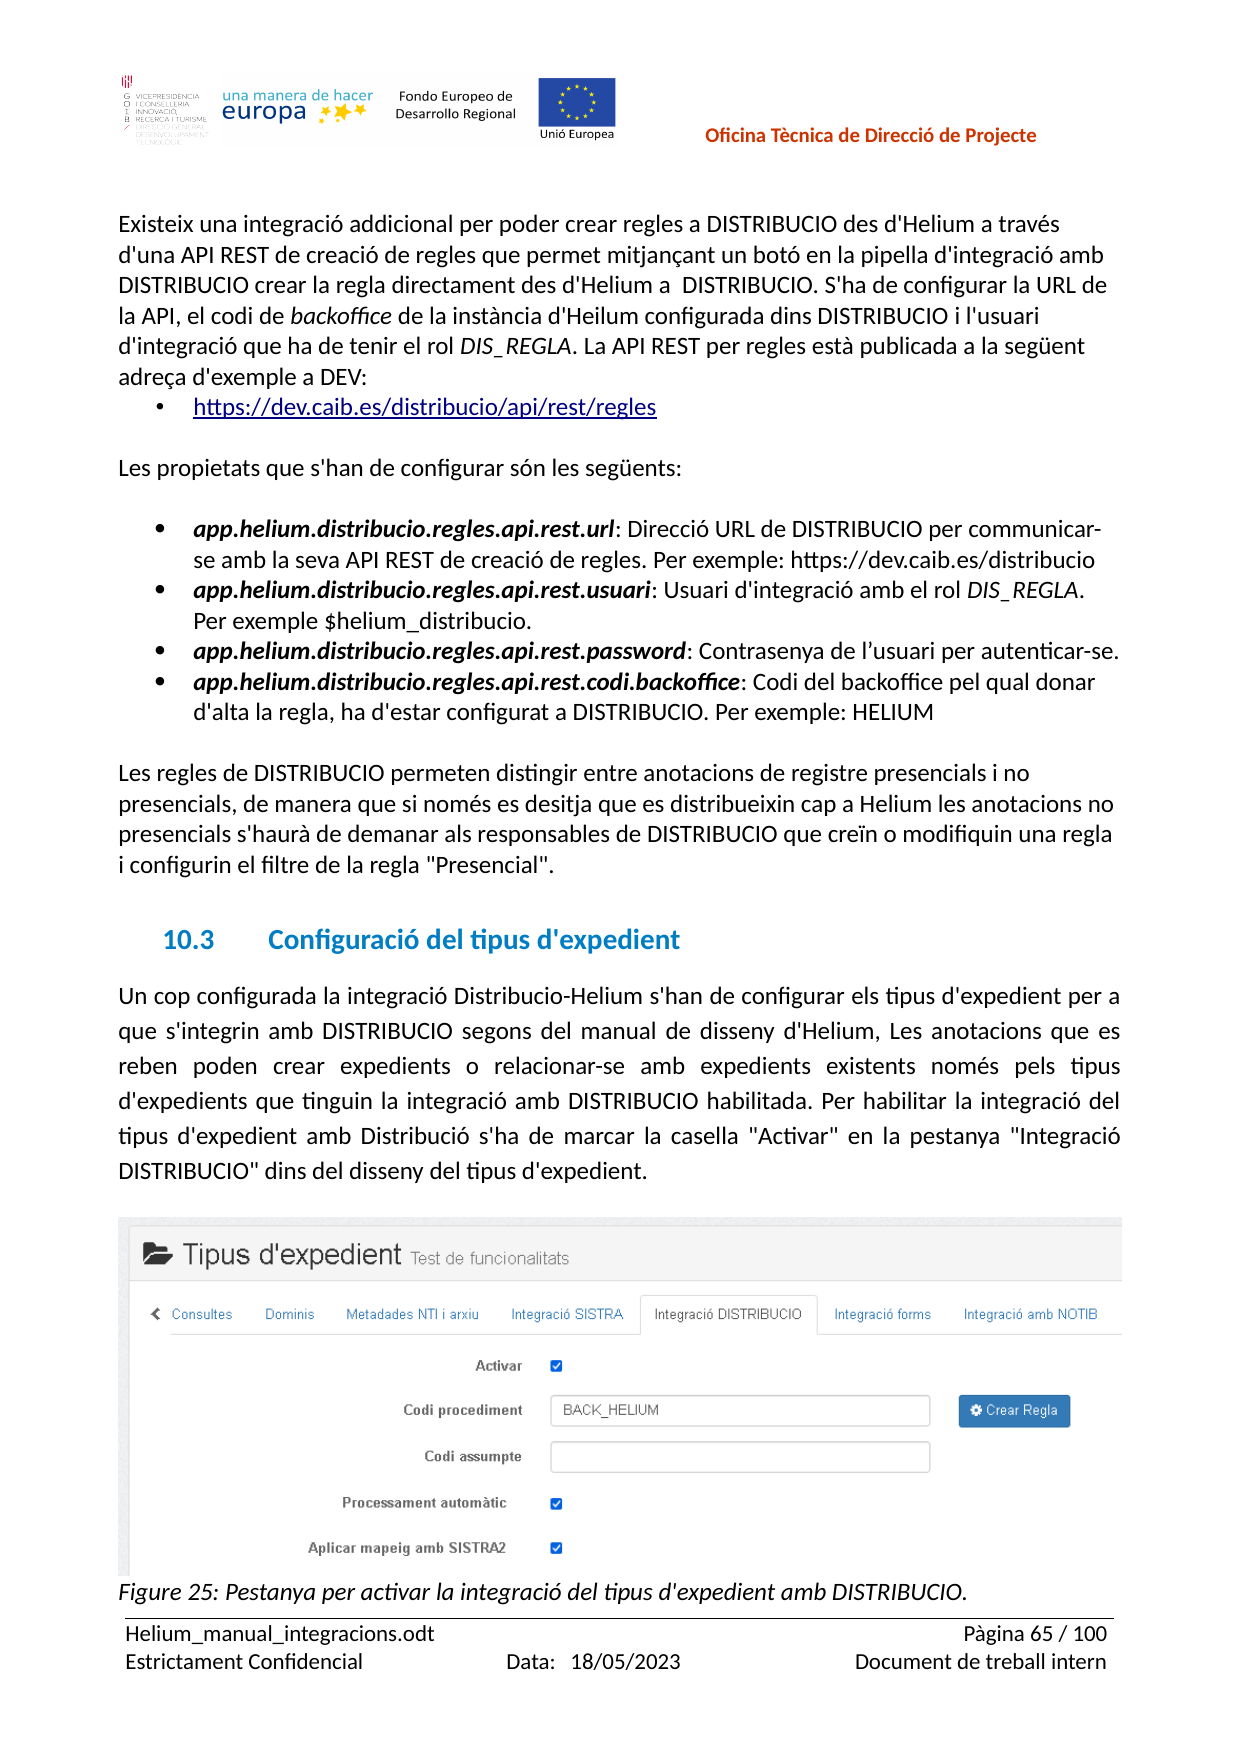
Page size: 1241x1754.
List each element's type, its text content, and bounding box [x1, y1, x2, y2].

text Existeix una integració addicional per poder crear regles a DISTRIBUCIO des d'Helium a través d'una API REST de creació de regles que permet mitjançant un botó en la pipella d'integració amb DISTRIBUCIO crear la regla directament des d'Helium a DISTRIBUCIO. S'ha de configurar la URL de la API, el codi de backoffice de la instància d'Heilum configurada dins DISTRIBUCIO i l'usuari d'integració que ha de tenir el rol DIS_REGLA. La API REST per regles està publicada a la següent adreça d'exemple a DEV: [118, 208, 1122, 391]
text Un cop configurada la integració Distribucio-Helium s'han de configurar els tipus d'expedient per a que s'integrin amb DISTRIBUCIO segons del manual de disseny d'Helium, Les anotacions que es reben poden crear expedients o relacionar-se amb expedients existents només pels tipus d'expedients que tinguin la integració amb DISTRIBUCIO habilitada. Per habilitar la integració del tipus d'expedient amb Distribució s'ha de marcar la casella "Activar" en la pestanya "Integració DISTRIBUCIO" dins del disseny del tipus d'expedient. [118, 980, 1122, 1186]
picture [118, 73, 213, 147]
list https://dev.caib.es/distribucio/api/rest/regles [156, 391, 1122, 422]
list app.helium.distribucio.regles.api.rest.codi.backoffice: Codi del backoffice pel qual donar d'alta la regla, ha d'estar configurat a DISTRIBUCIO. Per exemple: HELIUM [156, 666, 1122, 727]
list app.helium.distribucio.regles.api.rest.usuari: Usuari d'integració amb el rol DIS_REGLA. Per exemple $helium_distribucio. [156, 574, 1122, 636]
list Les regles de DISTRIBUCIO permeten distingir entre anotacions de registre presencials i no presencials, de manera que si només es desitja que es distribueixin cap a Helium les anotacions no presencials s'haurà de demanar als responsables de DISTRIBUCIO que creïn o modifiquin una regla i configurin el filtre de la regla "Presencial". [118, 758, 1122, 880]
list app.helium.distribucio.regles.api.rest.password: Contrasenya de l’usuari per autenticar-se. [156, 636, 1122, 666]
text Figure 25: Pestanya per activar la integració del tipus d'expedient amb DISTRIBUCIO. [118, 1576, 1122, 1606]
subtitle Configuració del tipus d'expedient [156, 921, 1122, 957]
picture [219, 73, 621, 147]
text Les propietats que s'han de configurar són les següents: [118, 452, 1122, 483]
picture [118, 1217, 1123, 1576]
list app.helium.distribucio.regles.api.rest.url: Direcció URL de DISTRIBUCIO per communicar-se amb la seva API REST de creació de regles. Per exemple: https://dev.caib.es/distribucio [156, 513, 1122, 574]
